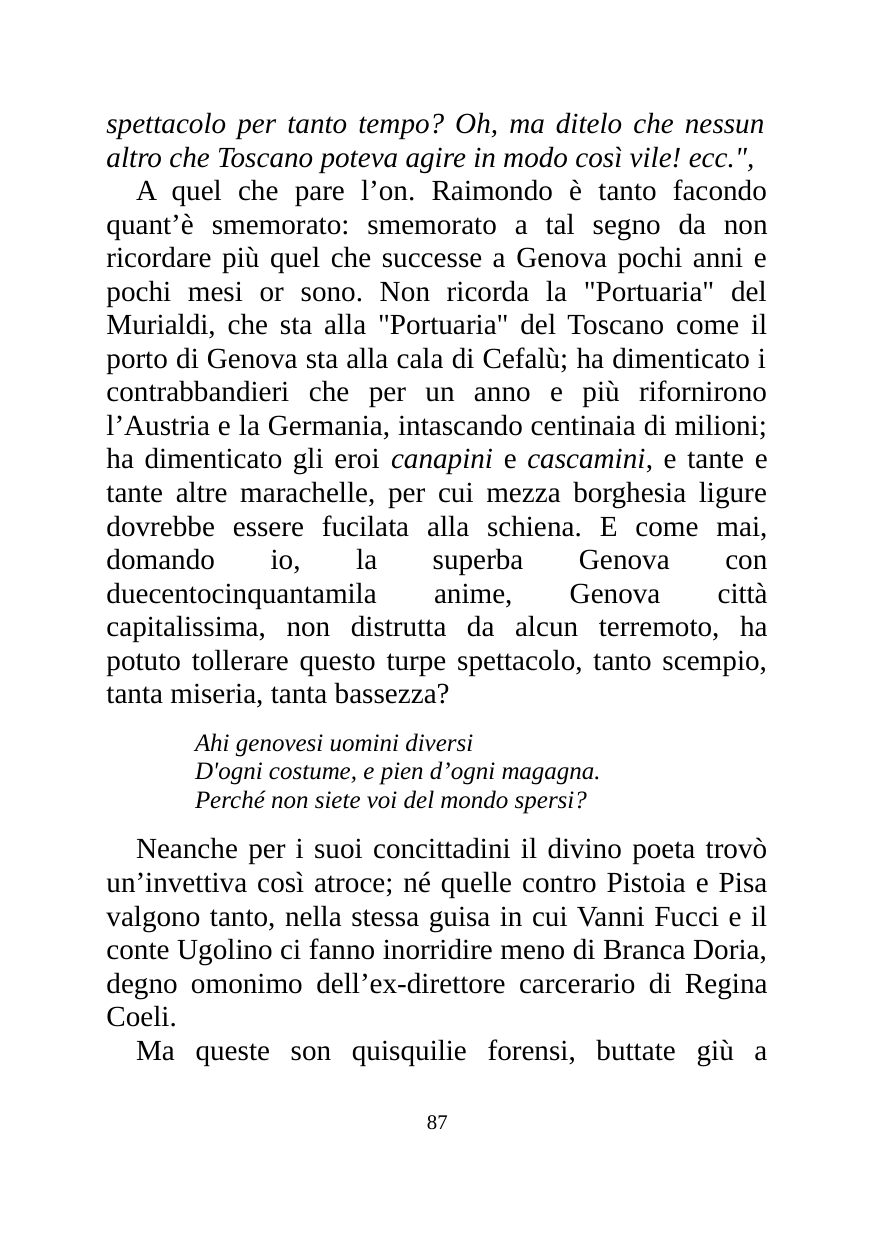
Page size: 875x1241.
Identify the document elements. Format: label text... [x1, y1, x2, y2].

text Ahi genovesi uomini diversi D'ogni costume, e pien d’ogni magagna. Perché non siete voi del mondo spersi? [195, 728, 768, 814]
text A quel che pare l’on. Raimondo è tanto facondo quant’è smemorato: smemorato a tal segno da non ricordare più quel che successe a Genova pochi anni e pochi mesi or sono. Non ricorda la "Portuaria" del Murialdi, che sta alla "Portuaria" del Toscano come il porto di Genova sta alla cala di Cefalù; ha dimenticato i contrabbandieri che per un anno e più rifornirono l’Austria e la Germania, intascando centinaia di milioni; ha dimenticato gli eroi canapini e cascamini, e tante e tante altre marachelle, per cui mezza borghesia ligure dovrebbe essere fucilata alla schiena. E come mai, domando io, la superba Genova con duecentocinquantamila anime, Genova città capitalissima, non distrutta da alcun terremoto, ha potuto tollerare questo turpe spettacolo, tanto scempio, tanta miseria, tanta bassezza? [106, 173, 768, 710]
text Ma queste son quisquilie forensi, buttate giù a [106, 1033, 768, 1066]
text Neanche per i suoi concittadini il divino poeta trovò un’invettiva così atroce; né quelle contro Pistoia e Pisa valgono tanto, nella stessa guisa in cui Vanni Fucci e il conte Ugolino ci fanno inorridire meno di Branca Doria, degno omonimo dell’ex-direttore carcerario di Regina Coeli. [106, 832, 768, 1033]
text spettacolo per tanto tempo? Oh, ma ditelo che nessun altro che Toscano poteva agire in modo così vile! ecc.", [106, 106, 768, 173]
